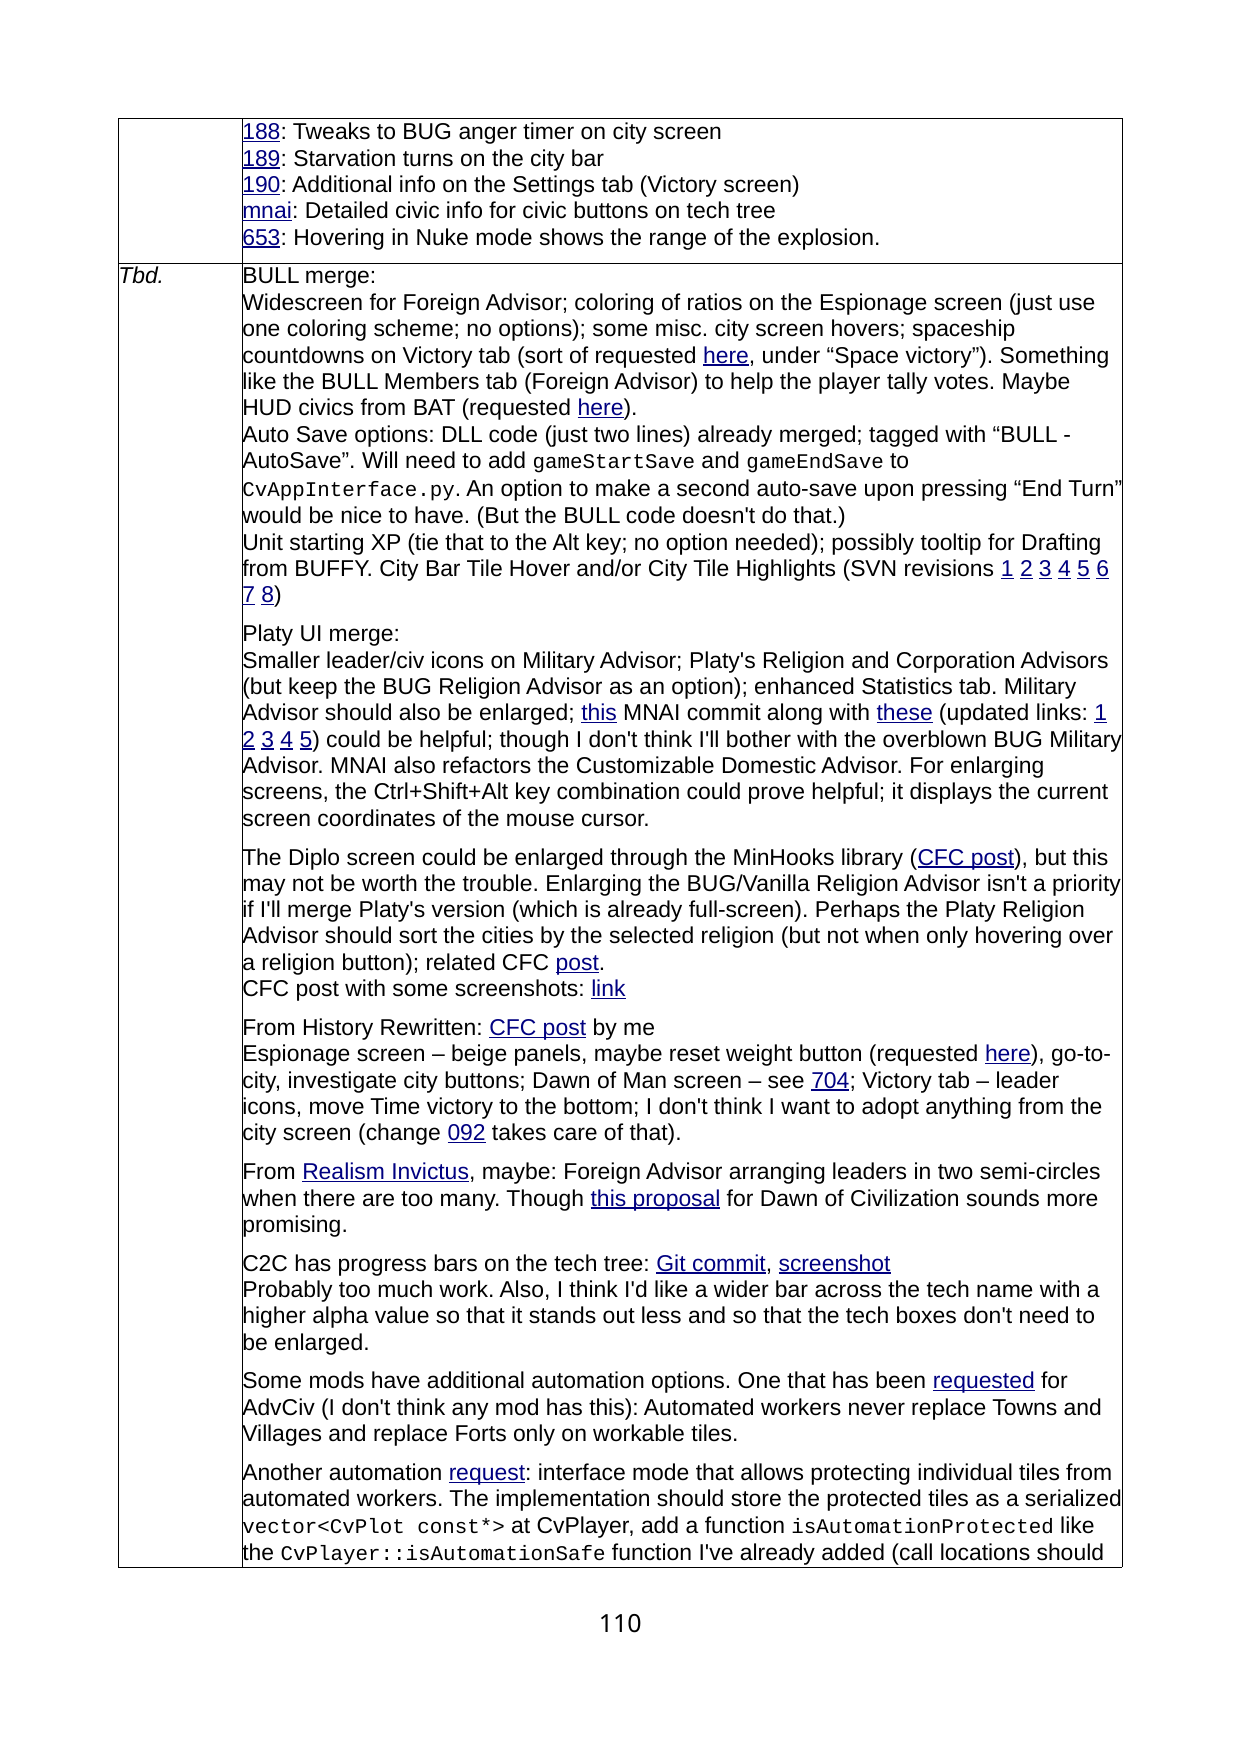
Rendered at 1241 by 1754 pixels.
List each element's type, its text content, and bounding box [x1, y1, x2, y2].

table_cell Tbd. [119, 264, 242, 1567]
table_cell 188: Tweaks to BUG anger timer on city screen 189: Starvation turns on the city bar 190: Additional info on the Settings tab (Victory screen) mnai: Detailed civic info for civic buttons on tech tree 653: Hovering in Nuke mode shows the range of the explosion. [243, 119, 1122, 262]
table_cell BULL merge: Widescreen for Foreign Advisor; coloring of ratios on the Espionage screen (just use one coloring scheme; no options); some misc. city screen hovers; spaceship countdowns on Victory tab (sort of requested here, under “Space victory”). Something like the BULL Members tab (Foreign Advisor) to help the player tally votes. Maybe HUD civics from BAT (requested here). Auto Save options: DLL code (just two lines) already merged; tagged with “BULL - AutoSave”. Will need to add gameStartSave and gameEndSave to CvAppInterface.py. An option to make a second auto-save upon pressing “End Turn” would be nice to have. (But the BULL code doesn't do that.) Unit starting XP (tie that to the Alt key; no option needed); possibly tooltip for Drafting from BUFFY. City Bar Tile Hover and/or City Tile Highlights (SVN revisions 1 2 3 4 5 6 7 8) Platy UI merge: Smaller leader/civ icons on Military Advisor; Platy's Religion and Corporation Advisors (but keep the BUG Religion Advisor as an option); enhanced Statistics tab. Military Advisor should also be enlarged; this MNAI commit along with these (updated links: 1 2 3 4 5) could be helpful; though I don't think I'll bother with the overblown BUG Military Advisor. MNAI also refactors the Customizable Domestic Advisor. For enlarging screens, the Ctrl+Shift+Alt key combination could prove helpful; it displays the current screen coordinates of the mouse cursor. The Diplo screen could be enlarged through the MinHooks library (CFC post), but this may not be worth the trouble. Enlarging the BUG/Vanilla Religion Advisor isn't a priority if I'll merge Platy's version (which is already full-screen). Perhaps the Platy Religion Advisor should sort the cities by the selected religion (but not when only hovering over a religion button); related CFC post. CFC post with some screenshots: link From History Rewritten: CFC post by me Espionage screen – beige panels, maybe reset weight button (requested here), go-to-city, investigate city buttons; Dawn of Man screen – see 704; Victory tab – leader icons, move Time victory to the bottom; I don't think I want to adopt anything from the city screen (change 092 takes care of that). From Realism Invictus, maybe: Foreign Advisor arranging leaders in two semi-circles when there are too many. Though this proposal for Dawn of Civilization sounds more promising. C2C has progress bars on the tech tree: Git commit, screenshot Probably too much work. Also, I think I'd like a wider bar across the tech name with a higher alpha value so that it stands out less and so that the tech boxes don't need to be enlarged. Some mods have additional automation options. One that has been requested for AdvCiv (I don't think any mod has this): Automated workers never replace Towns and Villages and replace Forts only on workable tiles. Another automation request: interface mode that allows protecting individual tiles from automated workers. The implementation should store the protected tiles as a serialized vector<CvPlot const*> at CvPlayer, add a function isAutomationProtected like the CvPlayer::isAutomationSafe function I've already added (call locations should [243, 264, 1122, 1567]
table_cell [119, 119, 242, 262]
